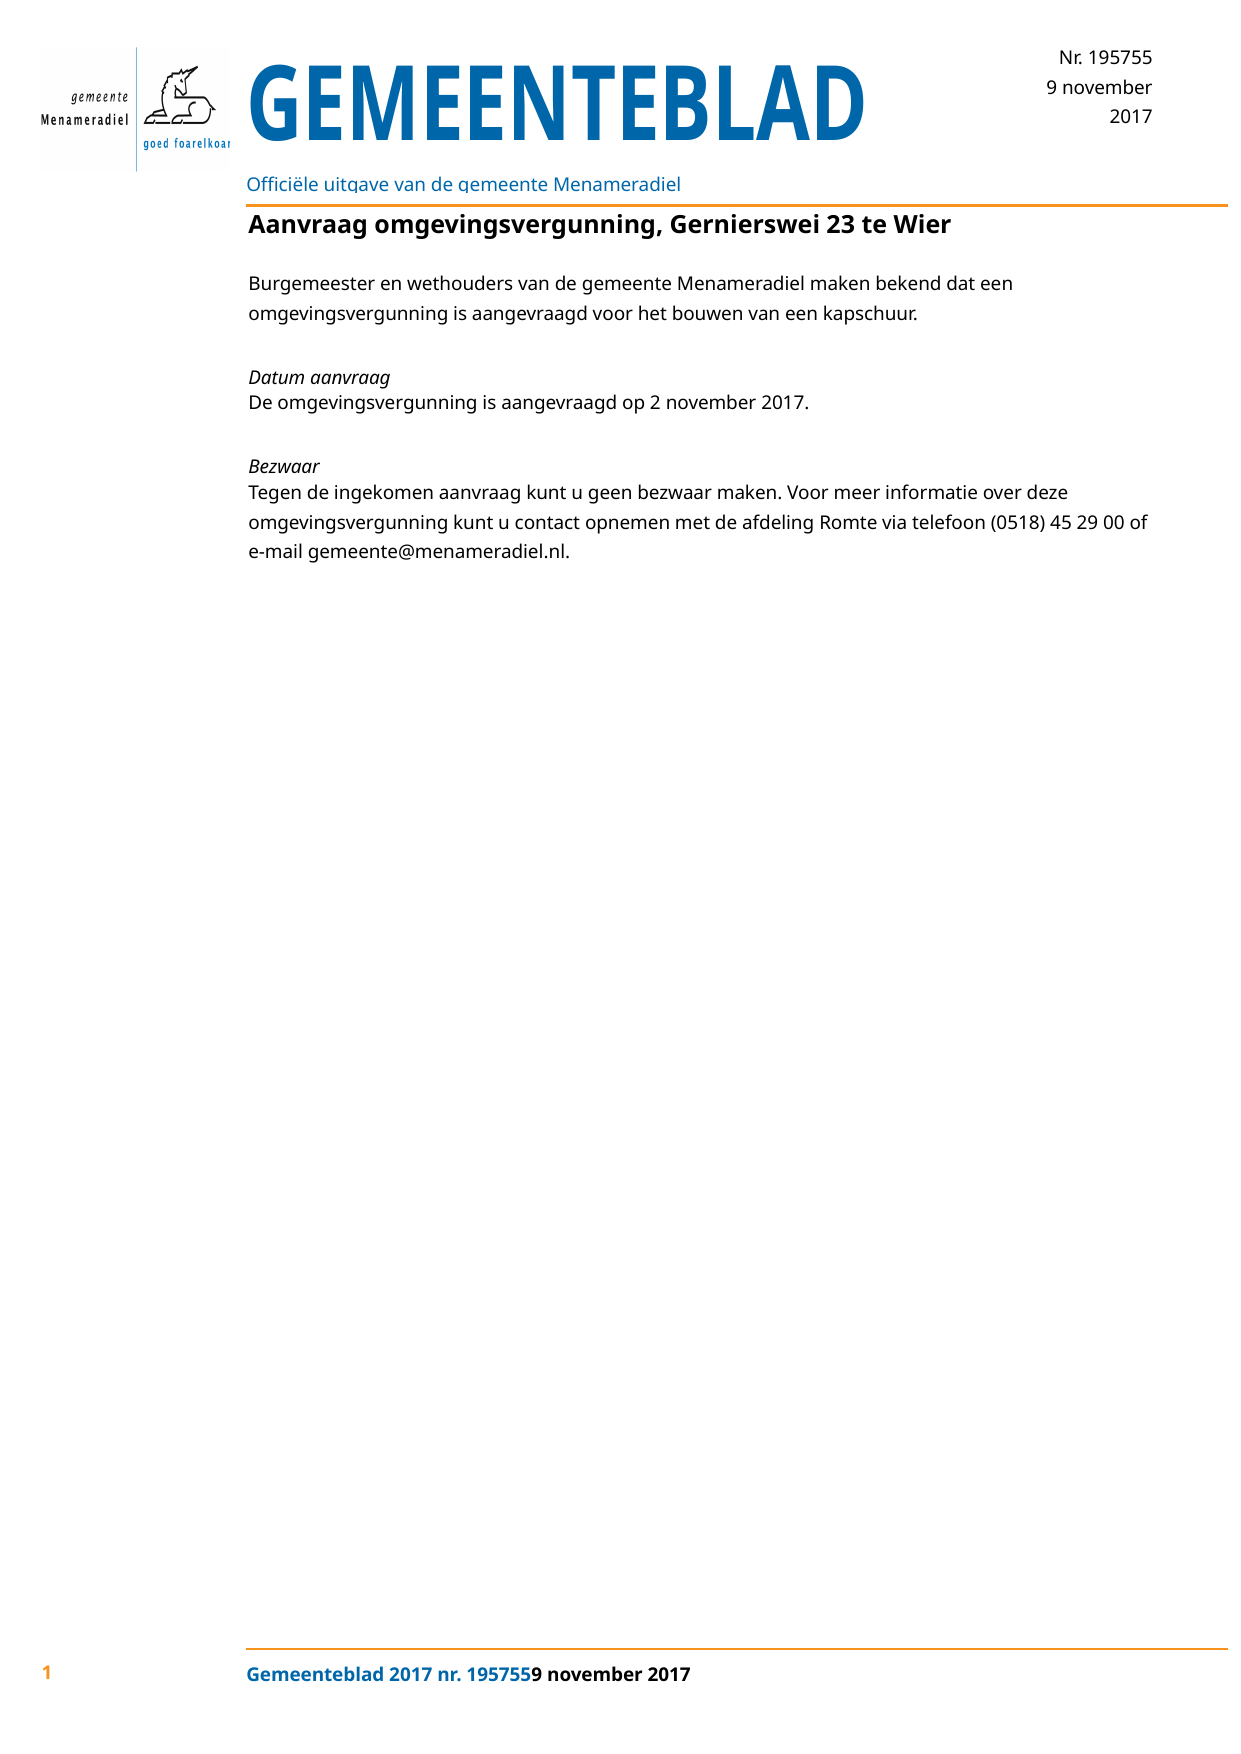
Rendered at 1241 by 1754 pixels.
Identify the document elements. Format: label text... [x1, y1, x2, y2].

text Datum aanvraag [248, 364, 1152, 389]
text Tegen de ingekomen aanvraag kunt u geen bezwaar maken. Voor meer informatie over deze omgevingsvergunning kunt u contact opnemen met de afdeling Romte via telefoon (0518) 45 29 00 of e-mail gemeente@menameradiel.nl. [248, 479, 1152, 564]
text Bezwaar [248, 453, 1152, 479]
picture [41, 47, 231, 172]
text Burgemeester en wethouders van de gemeente Menameradiel maken bekend dat een omgevingsvergunning is aangevraagd voor het bouwen van een kapschuur. [248, 270, 1152, 326]
text Aanvraag omgevingsvergunning, Gernierswei 23 te Wier [248, 207, 1152, 241]
text De omgevingsvergunning is aangevraagd op 2 november 2017. [248, 389, 1152, 415]
